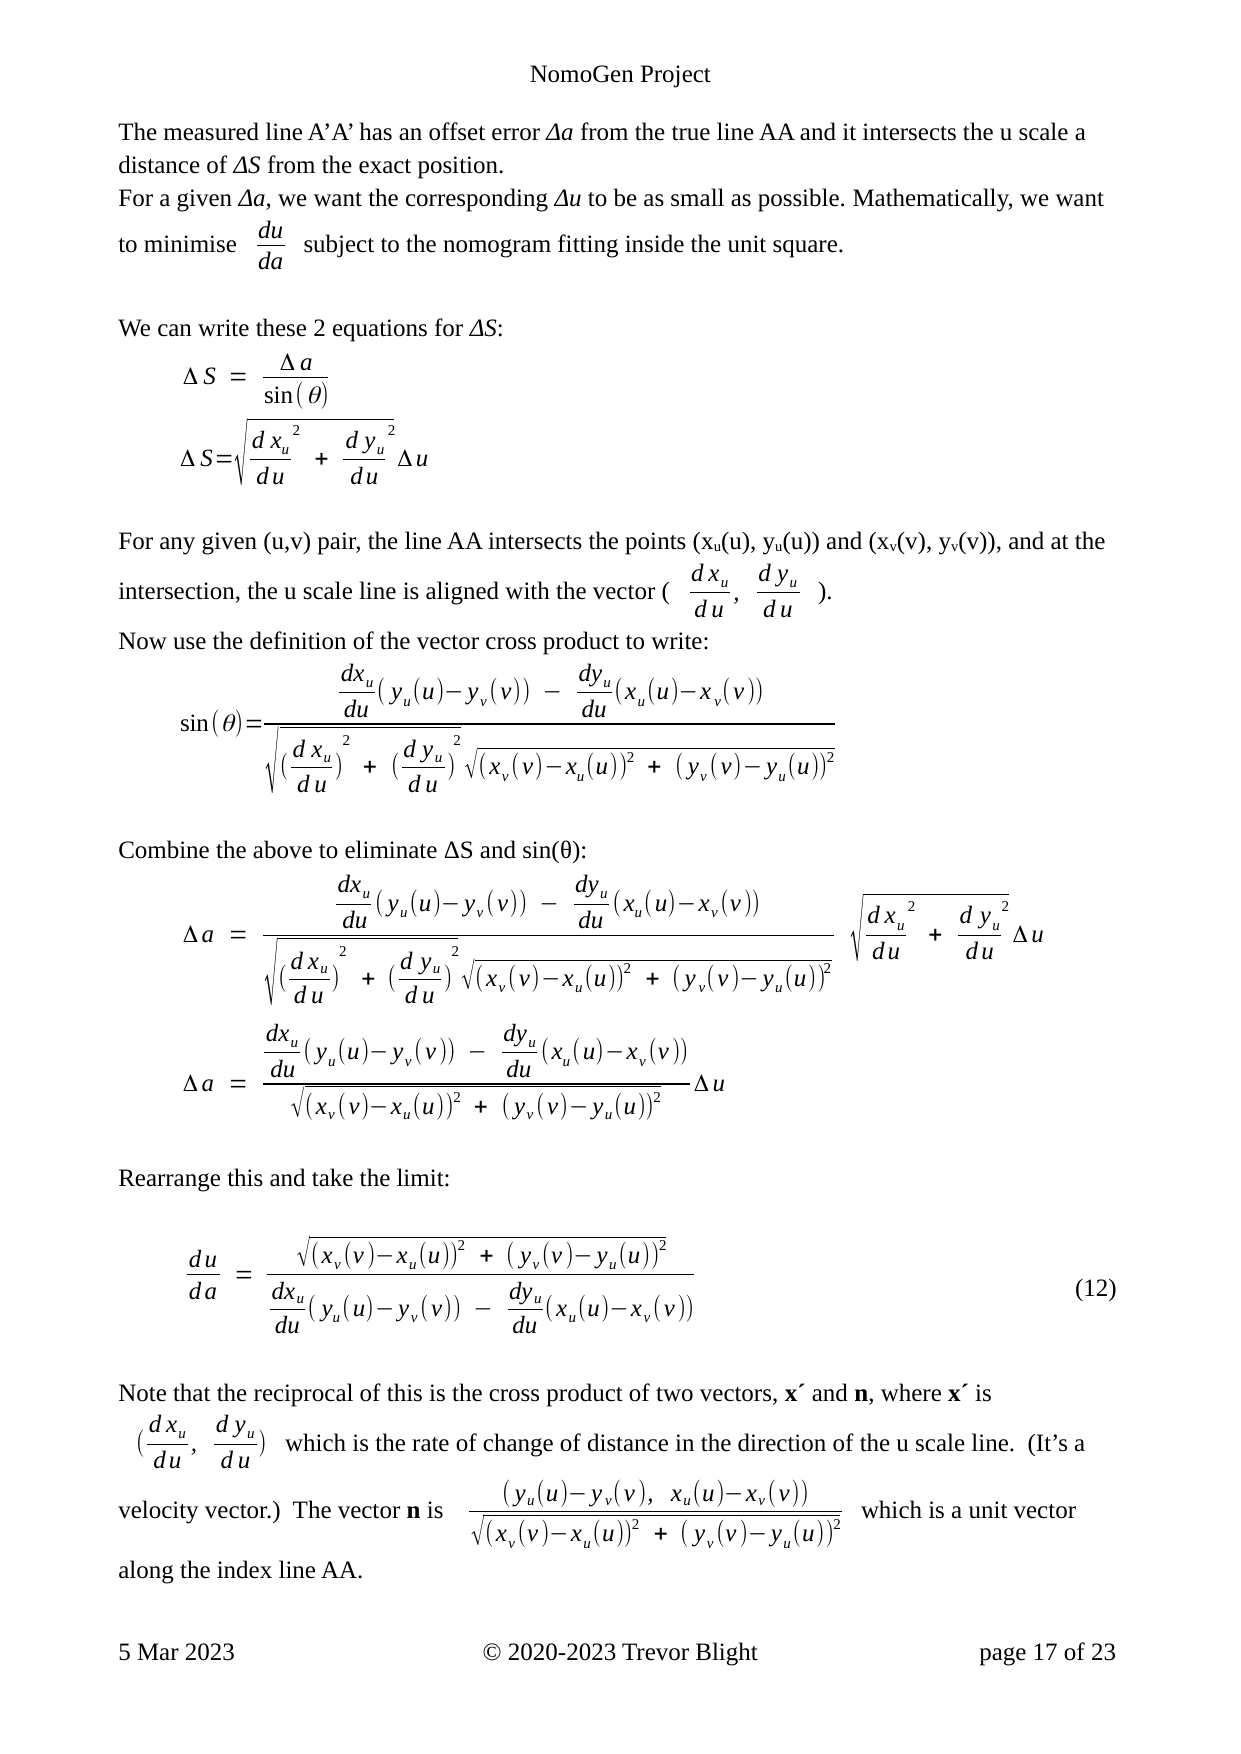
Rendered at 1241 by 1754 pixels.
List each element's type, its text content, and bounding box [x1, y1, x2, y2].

text We can write these 2 equations for ΔS: [118, 313, 1122, 341]
table_header [118, 1229, 1010, 1345]
text For a given Δa, we want the corresponding Δu to be as small as possible. Mathematically, we want to minimisesubject to the nomogram fitting inside the unit square. [118, 183, 1122, 275]
text Now use the definition of the vector cross product to write: [118, 626, 1122, 655]
text Rearrange this and take the limit: [118, 1163, 1122, 1192]
text For any given (u,v) pair, the line AA intersects the points (xu(u), yu(u)) and (xv(v), yv(v)), and at the intersection, the u scale line is aligned with the vector (). [118, 526, 1122, 622]
text Combine the above to eliminate ΔS and sin(θ): [118, 835, 1122, 864]
table_header (12) [1010, 1229, 1122, 1345]
text Note that the reciprocal of this is the cross product of two vectors, x´ and n, where x´ is which is the rate of change of distance in the direction of the u scale line. (It’s a velocity vector.) The vector n is which is a unit vector along the index line AA. [118, 1378, 1122, 1584]
text The measured line A’A’ has an offset error Δa from the true line AA and it intersects the u scale a distance of ΔS from the exact position. [118, 117, 1122, 179]
